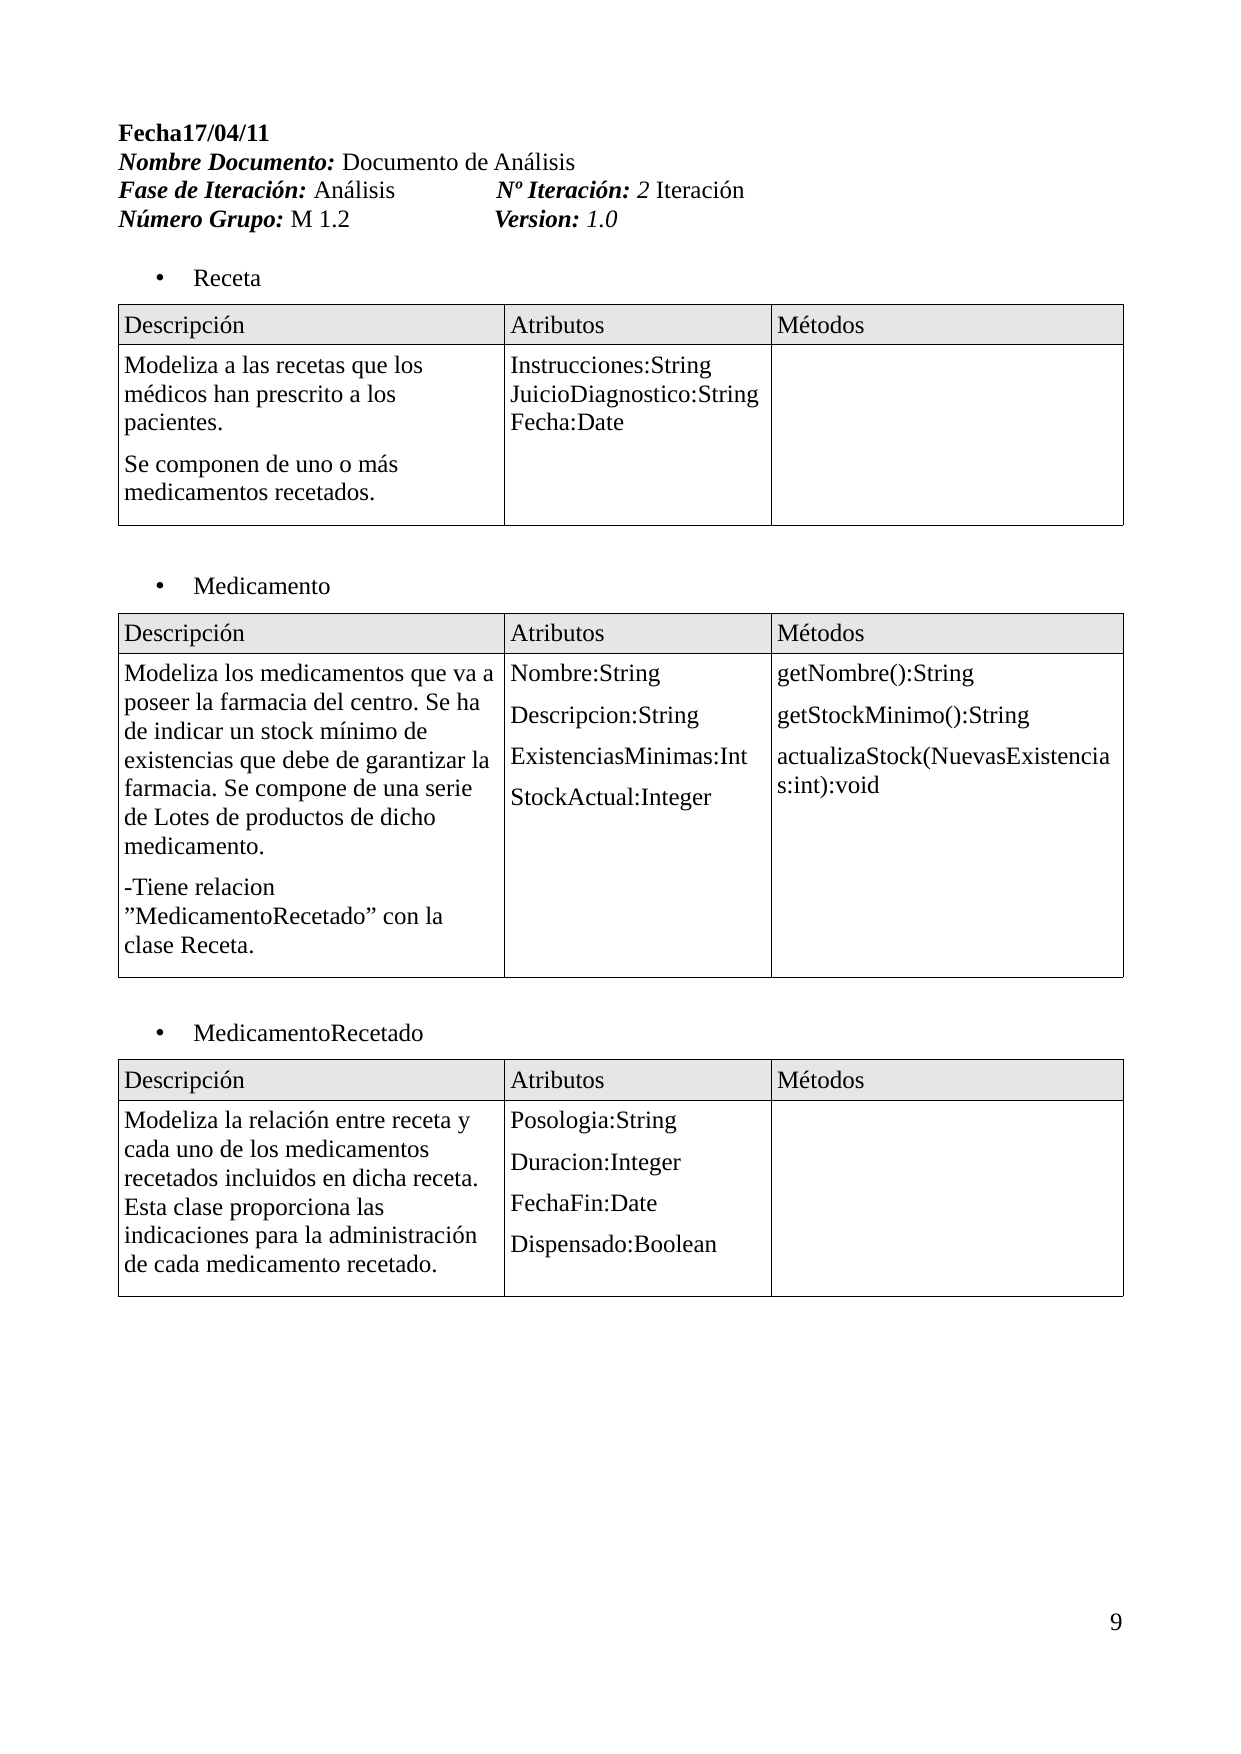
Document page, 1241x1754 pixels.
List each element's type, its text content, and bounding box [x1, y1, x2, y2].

list Medicamento [156, 571, 1122, 600]
table_cell Modeliza la relación entre receta y cada uno de los medicamentos recetados incluidos en dicha receta. Esta clase proporciona las indicaciones para la administración de cada medicamento recetado. [119, 1101, 504, 1296]
table_header Descripción [119, 1060, 504, 1100]
table_cell [772, 1101, 1123, 1296]
table_cell Modeliza los medicamentos que va a poseer la farmacia del centro. Se ha de indicar un stock mínimo de existencias que debe de garantizar la farmacia. Se compone de una serie de Lotes de productos de dicho medicamento. -Tiene relacion ”MedicamentoRecetado” con la clase Receta. [119, 654, 504, 977]
table_header Atributos [505, 1060, 771, 1100]
table_cell Nombre:String Descripcion:String ExistenciasMinimas:Int StockActual:Integer [505, 654, 771, 977]
table_cell Instrucciones:String JuicioDiagnostico:String Fecha:Date [505, 345, 771, 524]
table_header Descripción [119, 305, 504, 344]
list Receta [156, 263, 1122, 291]
table_header Atributos [505, 305, 771, 344]
list MedicamentoRecetado [156, 1018, 1122, 1047]
table_header Métodos [772, 305, 1123, 344]
table_header Descripción [119, 614, 504, 653]
table_header Atributos [505, 614, 771, 653]
table_cell [772, 345, 1123, 524]
table_cell Posologia:String Duracion:Integer FechaFin:Date Dispensado:Boolean [505, 1101, 771, 1296]
table_header Métodos [772, 614, 1123, 653]
table_cell Modeliza a las recetas que los médicos han prescrito a los pacientes. Se componen de uno o más medicamentos recetados. [119, 345, 504, 524]
table_cell getNombre():String getStockMinimo():String actualizaStock(NuevasExistencias:int):void [772, 654, 1123, 977]
table_header Métodos [772, 1060, 1123, 1100]
